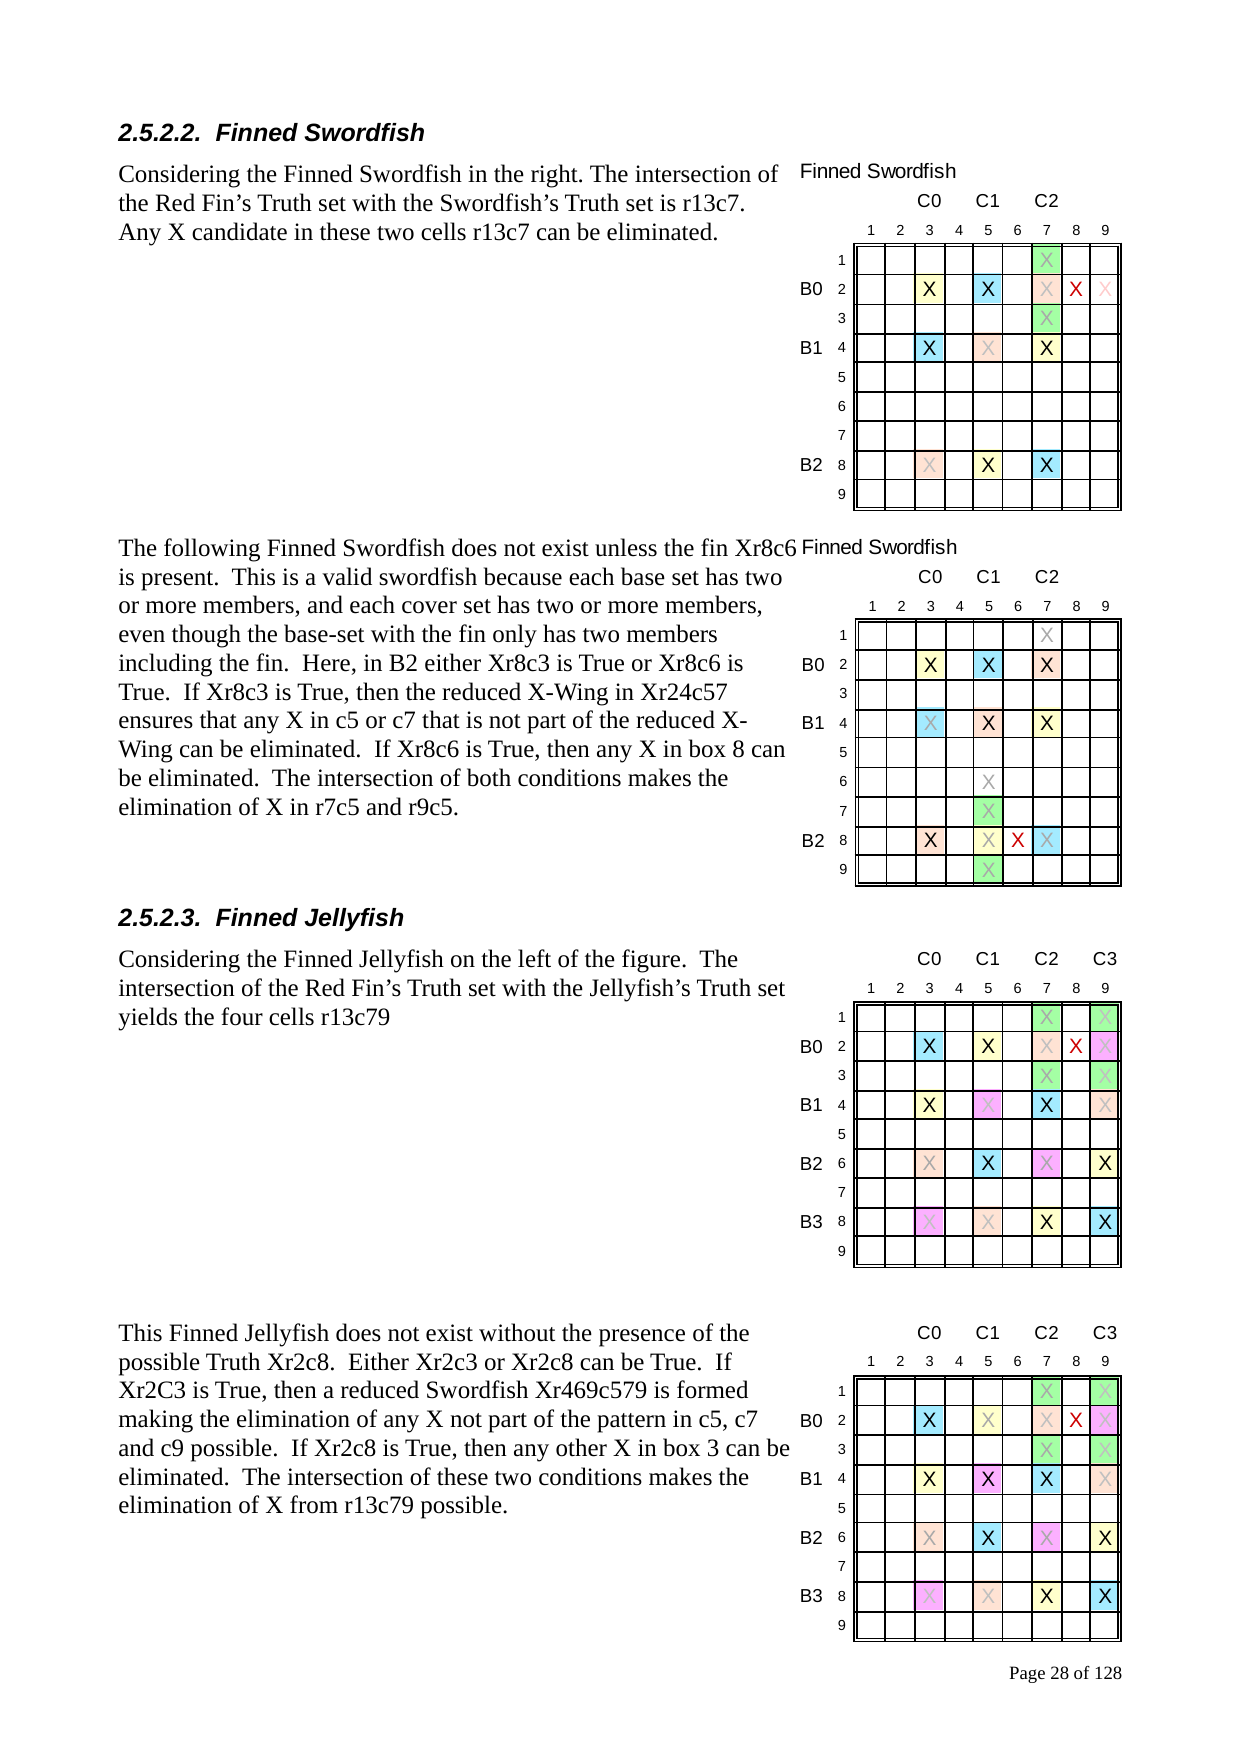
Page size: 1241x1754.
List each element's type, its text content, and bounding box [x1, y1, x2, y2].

subtitle Finned Swordfish [118, 118, 1122, 147]
text The following Finned Swordfish does not exist unless the fin Xr8c6 is present. This is a valid swordfish because each base set has two or more members, and each cover set has two or more members, even though the base-set with the fin only has two members including the fin. Here, in B2 either Xr8c3 is True or Xr8c6 is True. If Xr8c3 is True, then the reduced X-Wing in Xr24c57 ensures that any X in c5 or c7 that is not part of the reduced X-Wing can be eliminated. If Xr8c6 is True, then any X in box 8 can be eliminated. The intersection of both conditions makes the elimination of X in r7c5 and r9c5. [118, 533, 1122, 821]
subtitle Finned Jellyfish [118, 903, 1122, 932]
text Considering the Finned Jellyfish on the left of the figure. The intersection of the Red Fin’s Truth set with the Jellyfish’s Truth set yields the four cells r13c79 [118, 944, 1122, 1031]
text This Finned Jellyfish does not exist without the presence of the possible Truth Xr2c8. Either Xr2c3 or Xr2c8 can be True. If Xr2C3 is True, then a reduced Swordfish Xr469c579 is formed making the elimination of any X not part of the pattern in c5, c7 and c9 possible. If Xr2c8 is True, then any other X in box 3 can be eliminated. The intersection of these two conditions makes the elimination of X from r13c79 possible. [118, 1318, 1122, 1519]
text Considering the Finned Swordfish in the right. The intersection of the Red Fin’s Truth set with the Swordfish’s Truth set is r13c7. Any X candidate in these two cells r13c7 can be eliminated. [118, 159, 1122, 246]
